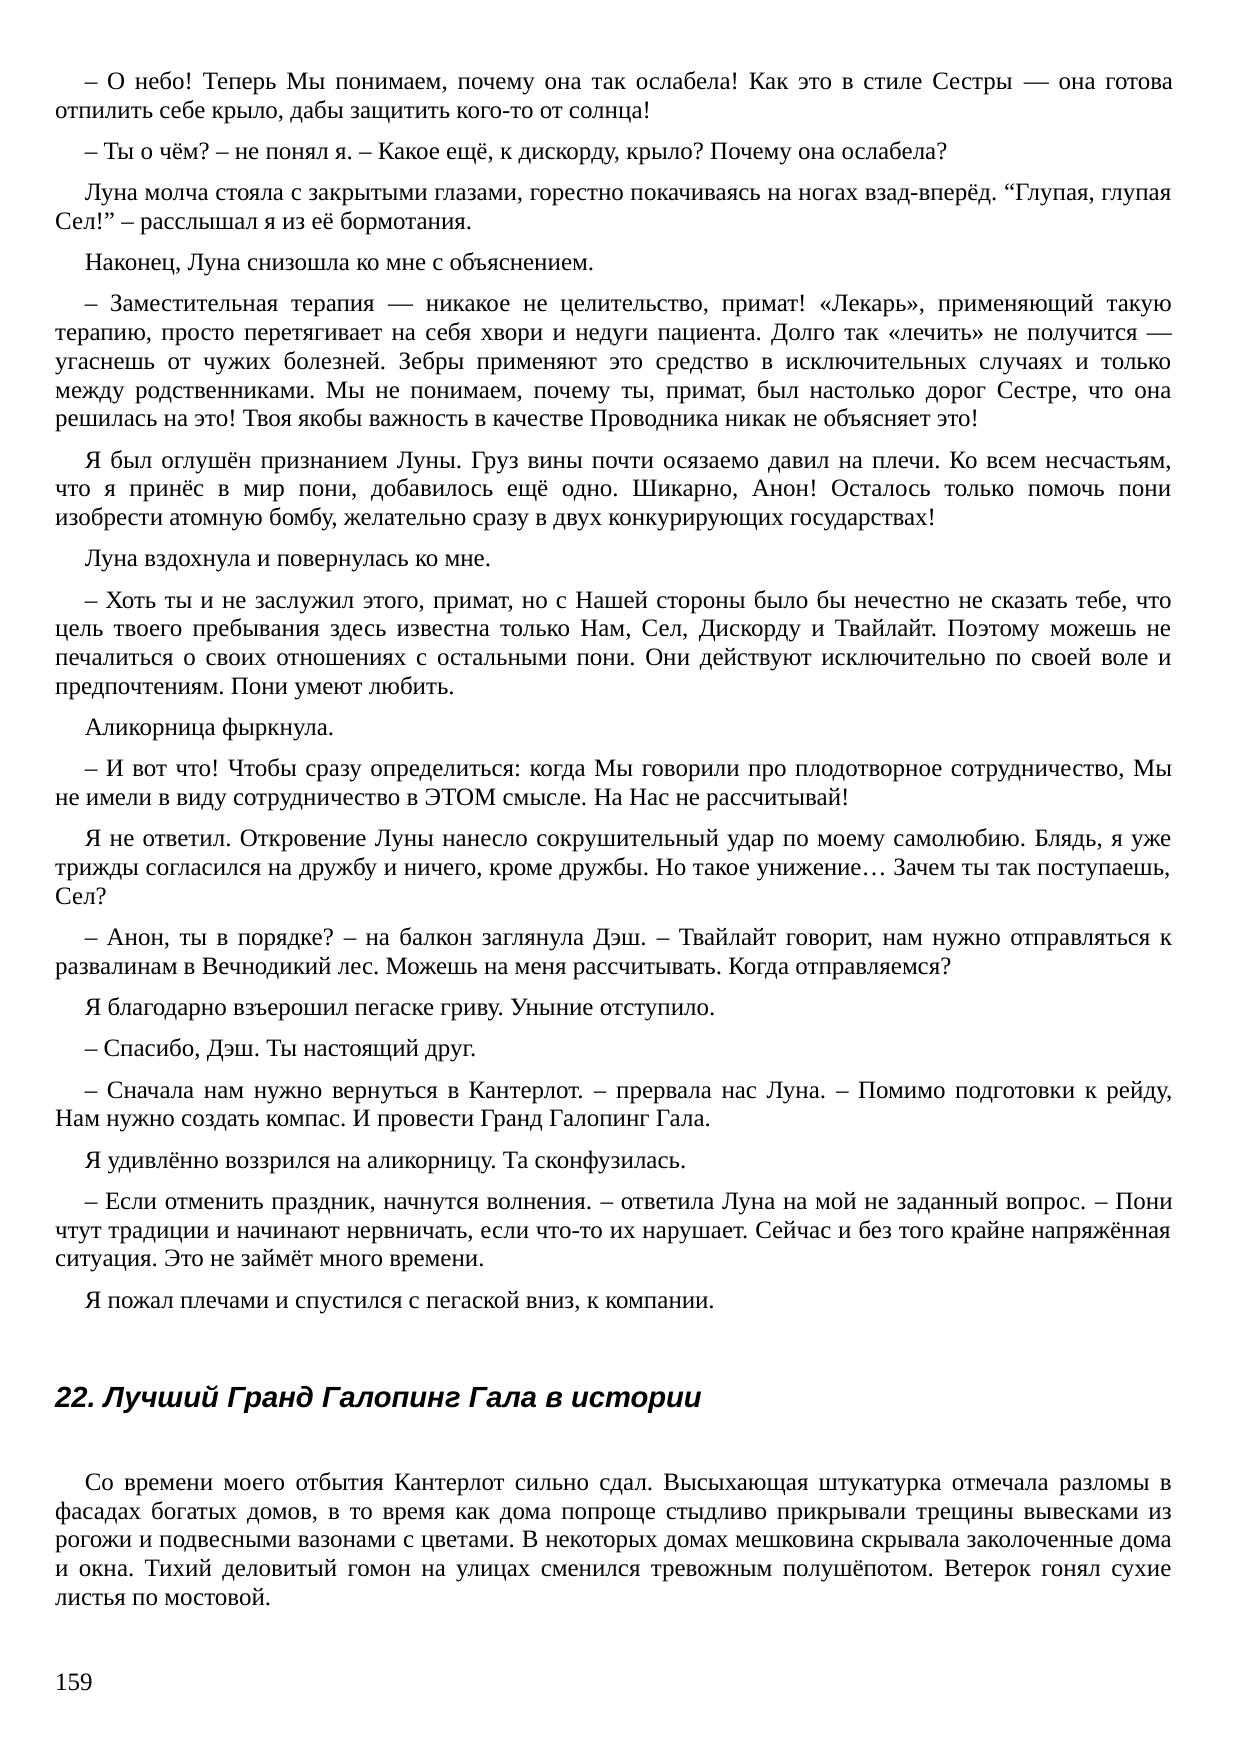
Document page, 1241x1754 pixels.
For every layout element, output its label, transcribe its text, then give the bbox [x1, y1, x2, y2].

text Луна молча стояла с закрытыми глазами, горестно покачиваясь на ногах взад-вперёд. “Глупая, глупая Сел!” – расслышал я из её бормотания. [55, 177, 1173, 235]
text – Анон, ты в порядке? – на балкон заглянула Дэш. – Твайлайт говорит, нам нужно отправляться к развалинам в Вечнодикий лес. Можешь на меня рассчитывать. Когда отправляемся? [55, 922, 1173, 980]
text Я не ответил. Откровение Луны нанесло сокрушительный удар по моему самолюбию. Блядь, я уже трижды согласился на дружбу и ничего, кроме дружбы. Но такое унижение… Зачем ты так поступаешь, Сел? [55, 823, 1173, 910]
text Аликорница фыркнула. [55, 712, 1173, 741]
text – Ты о чём? – не понял я. – Какое ещё, к дискорду, крыло? Почему она ослабела? [55, 136, 1173, 165]
text Со времени моего отбытия Кантерлот сильно сдал. Высыхающая штукатурка отмечала разломы в фасадах богатых домов, в то время как дома попроще стыдливо прикрывали трещины вывесками из рогожи и подвесными вазонами с цветами. В некоторых домах мешковина скрывала заколоченные дома и окна. Тихий деловитый гомон на улицах сменился тревожным полушёпотом. Ветерок гонял сухие листья по мостовой. [55, 1467, 1173, 1611]
text – Заместительная терапия — никакое не целительство, примат! «Лекарь», применяющий такую терапию, просто перетягивает на себя хвори и недуги пациента. Долго так «лечить» не получится — угаснешь от чужих болезней. Зебры применяют это средство в исключительных случаях и только между родственниками. Мы не понимаем, почему ты, примат, был настолько дорог Сестре, что она решилась на это! Твоя якобы важность в качестве Проводника никак не объясняет это! [55, 288, 1173, 432]
text – Сначала нам нужно вернуться в Кантерлот. – прервала нас Луна. – Помимо подготовки к рейду, Нам нужно создать компас. И провести Гранд Галопинг Гала. [55, 1075, 1173, 1132]
text Я пожал плечами и спустился с пегаской вниз, к компании. [55, 1285, 1173, 1313]
text – Хоть ты и не заслужил этого, примат, но с Нашей стороны было бы нечестно не сказать тебе, что цель твоего пребывания здесь известна только Нам, Сел, Дискорду и Твайлайт. Поэтому можешь не печалиться о своих отношениях с остальными пони. Они действуют исключительно по своей воле и предпочтениям. Пони умеют любить. [55, 585, 1173, 700]
text – Если отменить праздник, начнутся волнения. – ответила Луна на мой не заданный вопрос. – Пони чтут традиции и начинают нервничать, если что-то их нарушает. Сейчас и без того крайне напряжённая ситуация. Это не займёт много времени. [55, 1186, 1173, 1272]
text Луна вздохнула и повернулась ко мне. [55, 543, 1173, 572]
text – О небо! Теперь Мы понимаем, почему она так ослабела! Как это в стиле Сестры — она готова отпилить себе крыло, дабы защитить кого-то от солнца! [55, 66, 1173, 123]
text Наконец, Луна снизошла ко мне с объяснением. [55, 247, 1173, 276]
text Я удивлённо воззрился на аликорницу. Та сконфузилась. [55, 1145, 1173, 1173]
text Я был оглушён признанием Луны. Груз вины почти осязаемо давил на плечи. Ко всем несчастьям, что я принёс в мир пони, добавилось ещё одно. Шикарно, Анон! Осталось только помочь пони изобрести атомную бомбу, желательно сразу в двух конкурирующих государствах! [55, 445, 1173, 531]
text Я благодарно взъерошил пегаске гриву. Уныние отступило. [55, 992, 1173, 1021]
subtitle 22. Лучший Гранд Галопинг Гала в истории [55, 1380, 1173, 1413]
text – И вот что! Чтобы сразу определиться: когда Мы говорили про плодотворное сотрудничество, Мы не имели в виду сотрудничество в ЭТОМ смысле. На Нас не рассчитывай! [55, 753, 1173, 811]
text – Спасибо, Дэш. Ты настоящий друг. [55, 1033, 1173, 1062]
